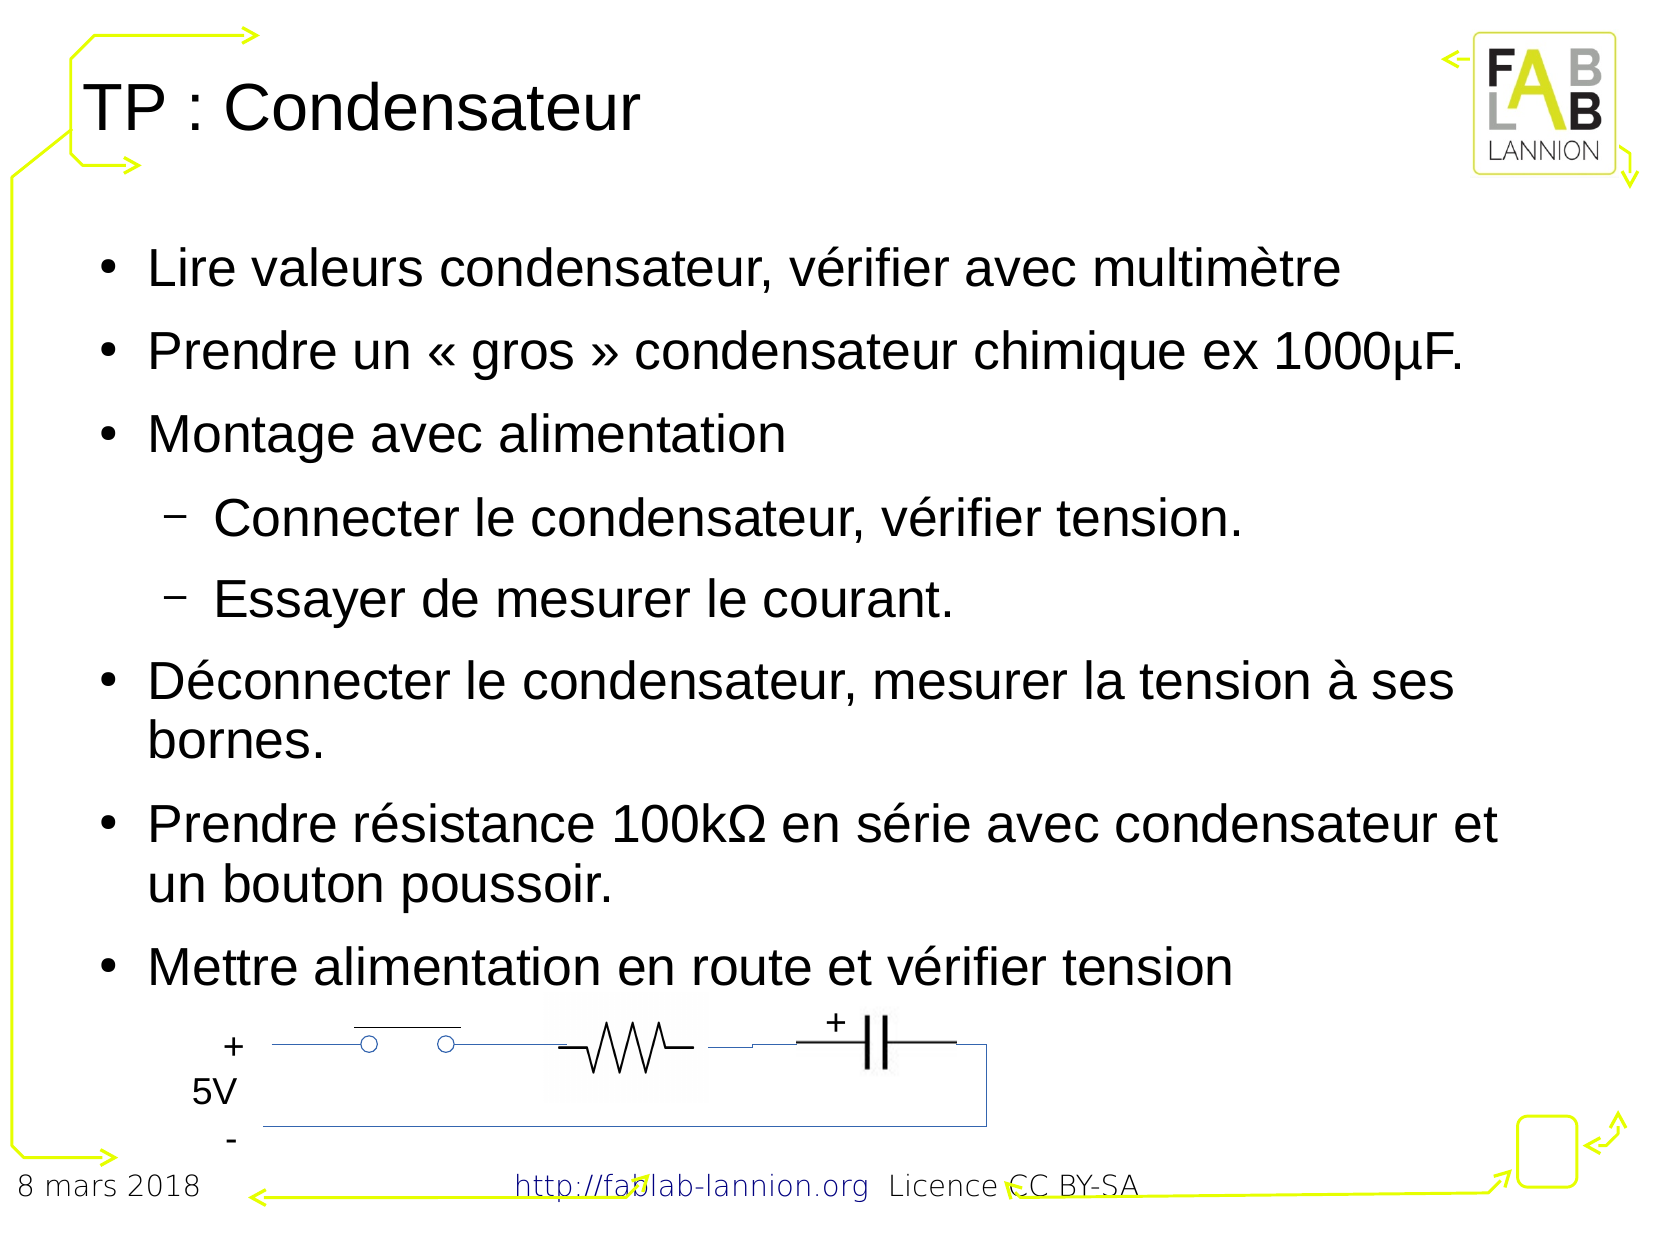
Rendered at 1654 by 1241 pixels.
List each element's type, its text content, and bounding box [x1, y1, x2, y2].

text_box + [208, 1017, 260, 1075]
list Lire valeurs condensateur, vérifier avec multimètre Prendre un « gros » condensateur chimique ex 1000µF. Montage avec alimentation Connecter le condensateur, vérifier tension. Essayer de mesurer le courant. Déconnecter le condensateur, mesurer la tension à ses bornes. Prendre résistance 100kΩ en série avec condensateur et un bouton poussoir. Mettre alimentation en route et vérifier tension [82, 237, 1571, 1004]
title TP : Condensateur [82, 49, 1441, 166]
text_box + [810, 994, 863, 1052]
picture [1470, 29, 1619, 178]
text_box 5V [177, 1062, 253, 1120]
text_box - [210, 1110, 253, 1168]
picture [796, 990, 957, 1098]
picture [543, 992, 709, 1103]
